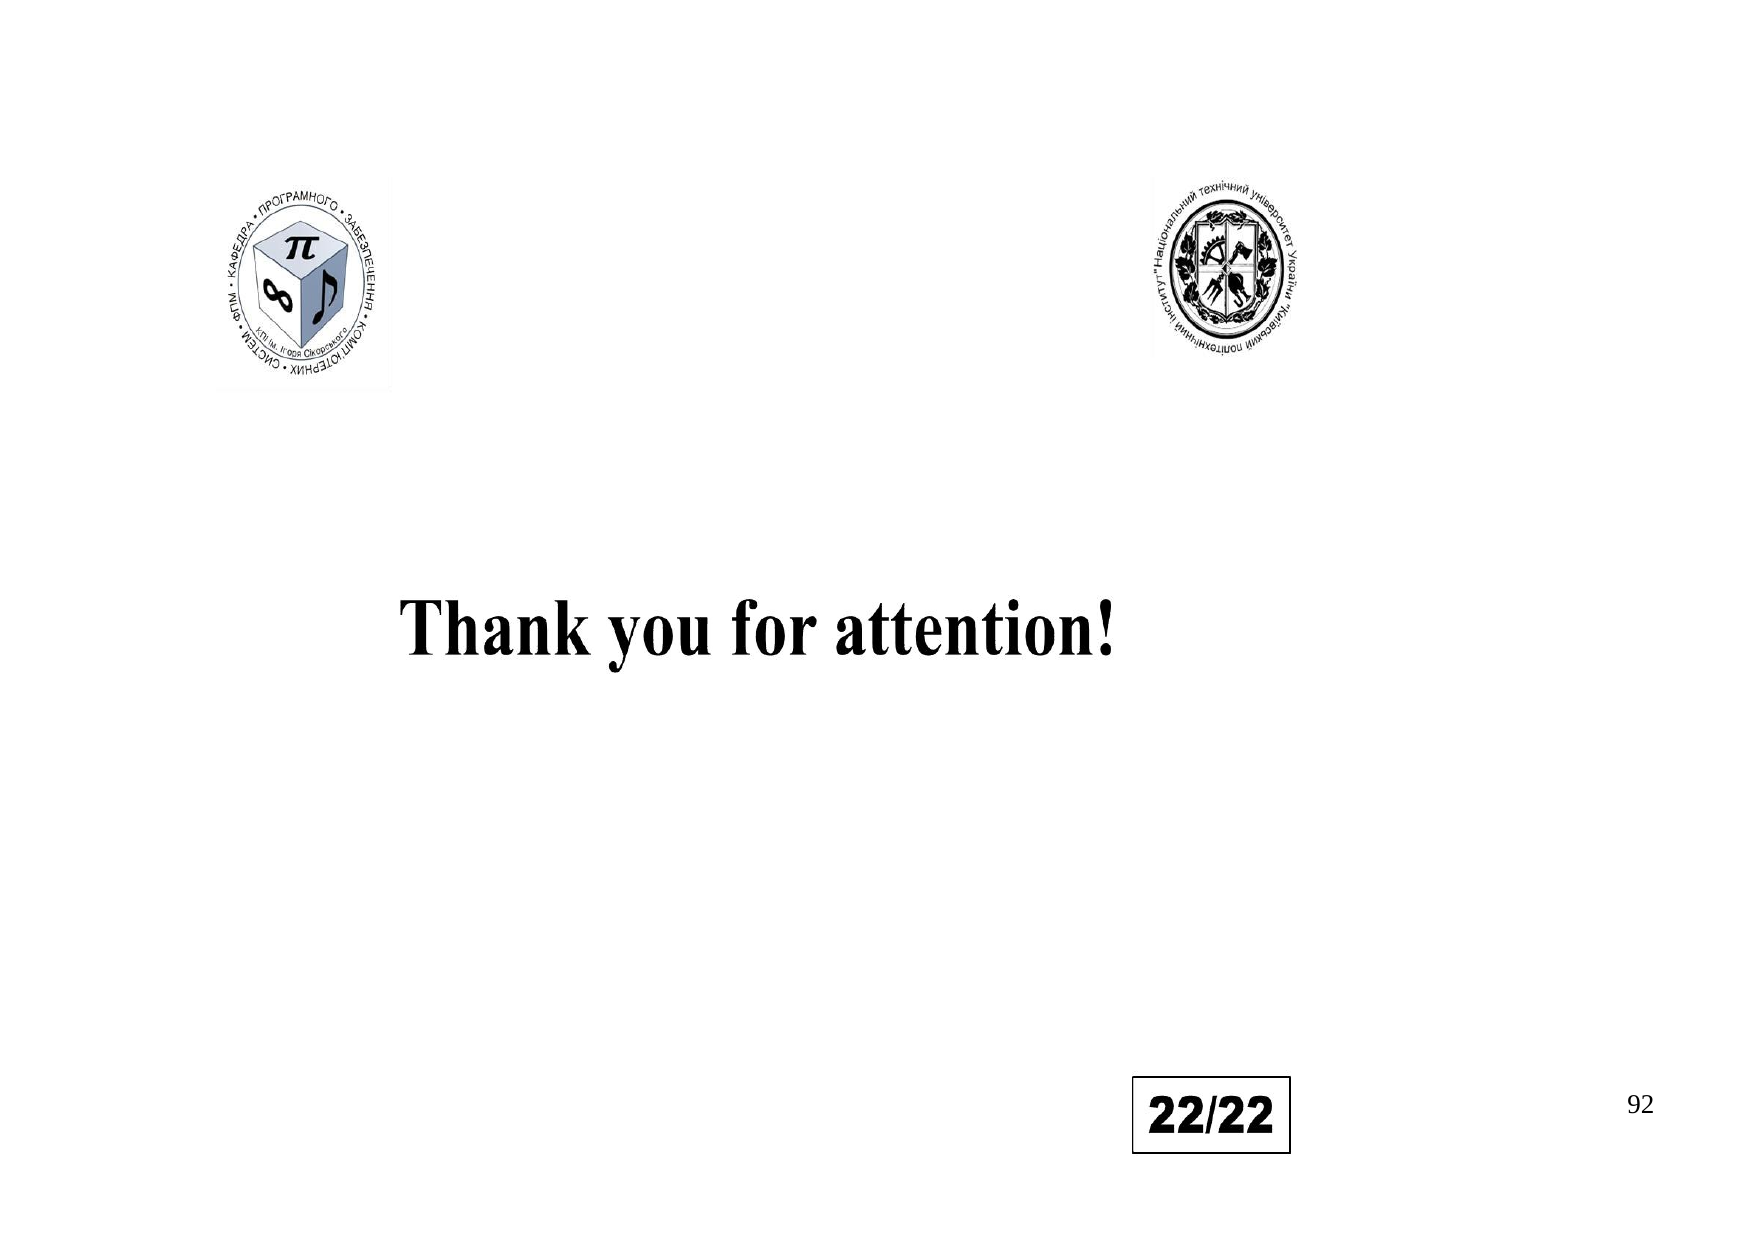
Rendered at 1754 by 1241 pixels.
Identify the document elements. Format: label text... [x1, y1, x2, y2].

picture [216, 177, 1300, 1178]
text 92 [1627, 1088, 1654, 1119]
